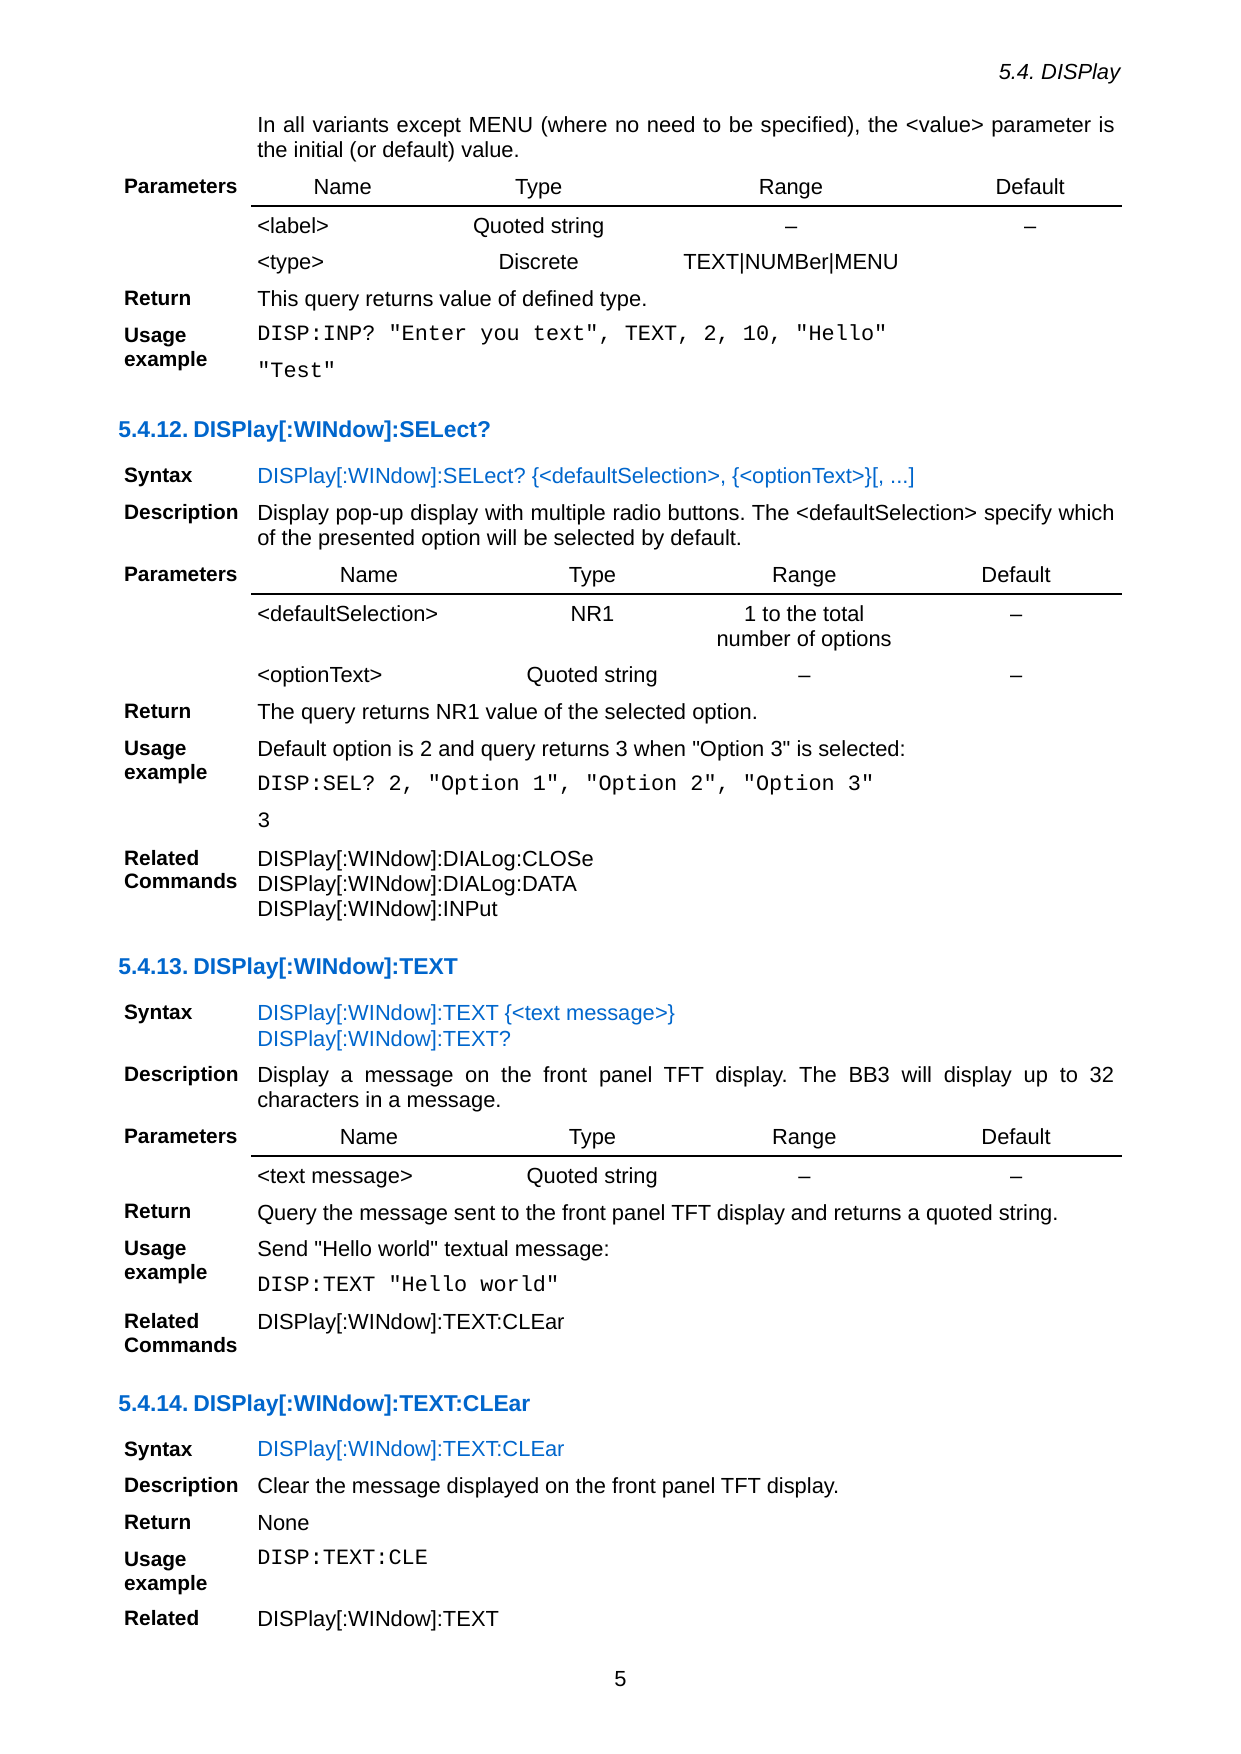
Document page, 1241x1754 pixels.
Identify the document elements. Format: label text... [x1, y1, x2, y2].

table_cell Description [118, 1056, 251, 1118]
table_header Syntax [118, 1431, 251, 1467]
table_cell Quoted string [434, 207, 643, 243]
table_cell This query returns value of defined type. [251, 280, 1122, 317]
table_cell TEXT|NUMBer|MENU [643, 244, 938, 280]
table_cell Name [251, 556, 486, 593]
table_cell Related Commands [118, 1304, 251, 1363]
table_cell Default option is 2 and query returns 3 when "Option 3" is selected: DISP:SEL? 2, "Option 1", "Option 2", "Option 3" 3 [251, 730, 1122, 840]
table_cell Range [643, 168, 938, 205]
table_cell Usage example [118, 730, 251, 840]
table_cell Description [118, 1467, 251, 1504]
table_cell Default [910, 1118, 1122, 1155]
table_cell Clear the message displayed on the front panel TFT display. [251, 1467, 1122, 1504]
table_cell Display a message on the front panel TFT display. The BB3 will display up to 32 characters in a message. [251, 1056, 1122, 1118]
table_cell Send "Hello world" textual message: DISP:TEXT "Hello world" [251, 1230, 1122, 1303]
subtitle DISPlay[:WINdow]:TEXT:CLEar [118, 1389, 1122, 1416]
table_cell None [251, 1504, 1122, 1541]
table_cell Usage example [118, 317, 251, 390]
subtitle DISPlay[:WINdow]:SELect? [118, 416, 1122, 443]
table_cell [118, 657, 251, 693]
table_cell Return [118, 1504, 251, 1541]
table_cell – [910, 1157, 1122, 1194]
table_cell Usage example [118, 1541, 251, 1600]
table_cell Type [486, 556, 698, 593]
table_cell The query returns NR1 value of the selected option. [251, 693, 1122, 730]
table_cell <type> [251, 244, 434, 280]
table_cell Parameters [118, 556, 251, 657]
table_header DISPlay[:WINdow]:TEXT {<text message>} DISPlay[:WINdow]:TEXT? [251, 995, 1122, 1056]
table_cell Name [251, 168, 434, 205]
table_cell Quoted string [486, 1157, 698, 1194]
table_cell <defaultSelection> [251, 595, 486, 657]
table_cell – [643, 207, 938, 243]
table_cell Related Commands [118, 840, 251, 927]
table_cell DISPlay[:WINdow]:TEXT [251, 1600, 1122, 1637]
table_header DISPlay[:WINdow]:TEXT:CLEar [251, 1431, 1122, 1467]
table_cell – [910, 595, 1122, 657]
table_cell DISP:INP? "Enter you text", TEXT, 2, 10, "Hello" "Test" [251, 317, 1122, 390]
table_cell Name [251, 1118, 486, 1155]
table_cell Type [434, 168, 643, 205]
table_cell Query the message sent to the front panel TFT display and returns a quoted string. [251, 1194, 1122, 1230]
table_cell DISPlay[:WINdow]:TEXT:CLEar [251, 1304, 1122, 1363]
table_cell DISP:TEXT:CLE [251, 1541, 1122, 1600]
table_header DISPlay[:WINdow]:SELect? {<defaultSelection>, {<optionText>}[, ...] [251, 458, 1122, 494]
table_cell NR1 [486, 595, 698, 657]
table_cell Description [118, 494, 251, 556]
table_cell Return [118, 280, 251, 317]
table_cell [118, 106, 251, 168]
table_cell <label> [251, 207, 434, 243]
table_header Syntax [118, 458, 251, 494]
table_cell Return [118, 693, 251, 730]
table_cell Parameters [118, 1118, 251, 1194]
table_cell Quoted string [486, 657, 698, 693]
table_cell [939, 244, 1122, 280]
table_cell 1 to the total number of options [698, 595, 910, 657]
table_cell – [939, 207, 1122, 243]
table_cell <text message> [251, 1157, 486, 1194]
table_cell Discrete [434, 244, 643, 280]
table_cell Usage example [118, 1230, 251, 1303]
table_cell Default [910, 556, 1122, 593]
table_cell Return [118, 1194, 251, 1230]
table_cell Parameters [118, 168, 251, 243]
table_cell Range [698, 556, 910, 593]
table_cell Display pop-up display with multiple radio buttons. The <defaultSelection> specify which of the presented option will be selected by default. [251, 494, 1122, 556]
table_cell <optionText> [251, 657, 486, 693]
table_cell Default [939, 168, 1122, 205]
table_cell – [698, 1157, 910, 1194]
table_cell [118, 244, 251, 280]
table_cell – [698, 657, 910, 693]
table_header Syntax [118, 995, 251, 1056]
table_cell Type [486, 1118, 698, 1155]
table_cell DISPlay[:WINdow]:DIALog:CLOSe DISPlay[:WINdow]:DIALog:DATA DISPlay[:WINdow]:INPut [251, 840, 1122, 927]
subtitle DISPlay[:WINdow]:TEXT [118, 953, 1122, 980]
table_cell Range [698, 1118, 910, 1155]
table_cell – [910, 657, 1122, 693]
table_cell Related [118, 1600, 251, 1637]
table_cell In all variants except MENU (where no need to be specified), the <value> parameter is the initial (or default) value. [251, 106, 1122, 168]
